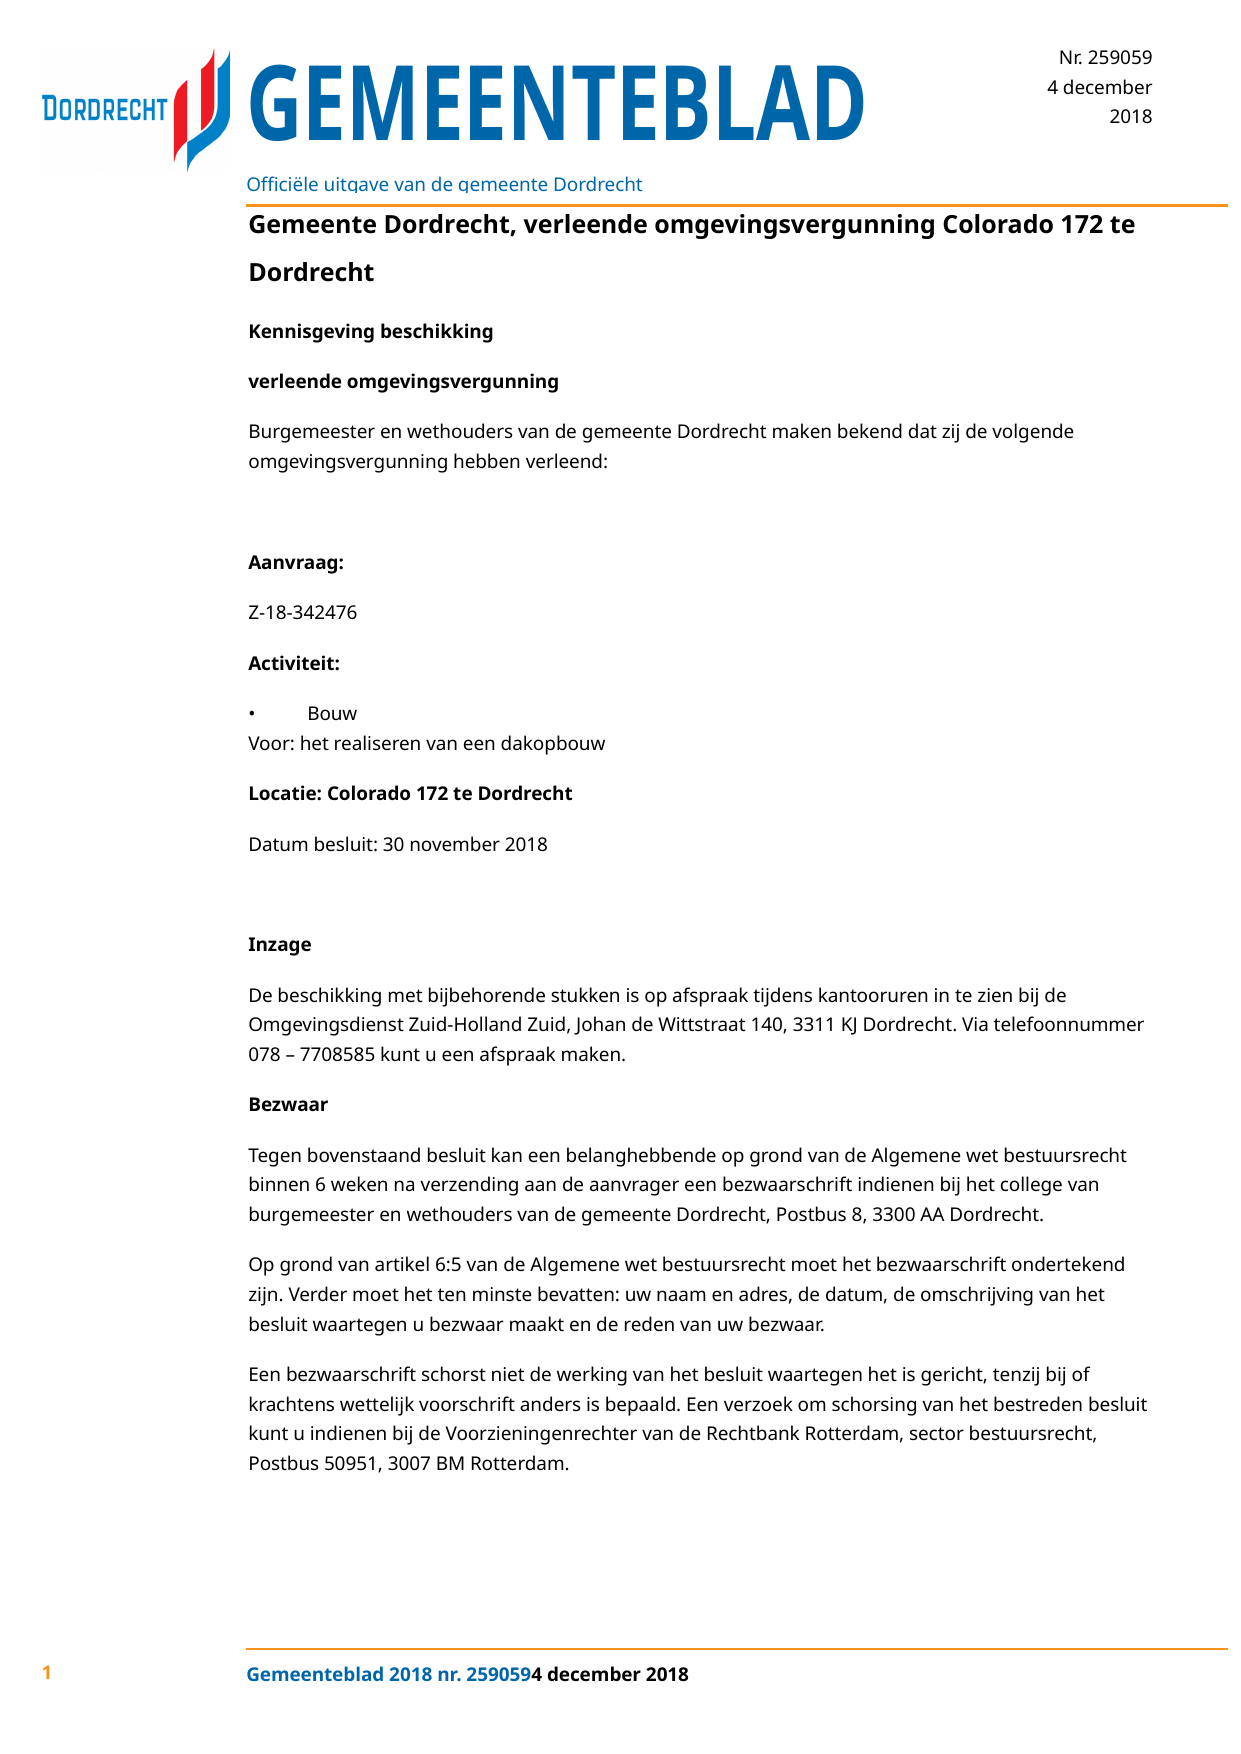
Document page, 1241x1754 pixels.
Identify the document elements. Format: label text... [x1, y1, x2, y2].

text Activiteit: [248, 650, 1152, 676]
text Datum besluit: 30 november 2018 [248, 831, 1152, 857]
text Z-18-342476 [248, 599, 1152, 625]
text De beschikking met bijbehorende stukken is op afspraak tijdens kantooruren in te zien bij de Omgevingsdienst Zuid-Holland Zuid, Johan de Wittstraat 140, 3311 KJ Dordrecht. Via telefoonnummer 078 – 7708585 kunt u een afspraak maken. [248, 982, 1152, 1067]
list Bouw [248, 700, 1152, 726]
text Locatie: Colorado 172 te Dordrecht [248, 780, 1152, 806]
text Inzage [248, 932, 1152, 957]
text Voor: het realiseren van een dakopbouw [248, 730, 1152, 756]
text verleende omgevingsvergunning [248, 368, 1152, 394]
text Bezwaar [248, 1092, 1152, 1117]
text Gemeente Dordrecht, verleende omgevingsvergunning Colorado 172 te Dordrecht [248, 207, 1152, 288]
picture [41, 47, 231, 172]
text Burgemeester en wethouders van de gemeente Dordrecht maken bekend dat zij de volgende omgevingsvergunning hebben verleend: [248, 419, 1152, 474]
text Aanvraag: [248, 549, 1152, 575]
text Kennisgeving beschikking [248, 318, 1152, 344]
text Tegen bovenstaand besluit kan een belanghebbende op grond van de Algemene wet bestuursrecht binnen 6 weken na verzending aan de aanvrager een bezwaarschrift indienen bij het college van burgemeester en wethouders van de gemeente Dordrecht, Postbus 8, 3300 AA Dordrecht. [248, 1142, 1152, 1227]
text Op grond van artikel 6:5 van de Algemene wet bestuursrecht moet het bezwaarschrift ondertekend zijn. Verder moet het ten minste bevatten: uw naam en adres, de datum, de omschrijving van het besluit waartegen u bezwaar maakt en de reden van uw bezwaar. [248, 1252, 1152, 1337]
text Een bezwaarschrift schorst niet de werking van het besluit waartegen het is gericht, tenzij bij of krachtens wettelijk voorschrift anders is bepaald. Een verzoek om schorsing van het bestreden besluit kunt u indienen bij de Voorzieningenrechter van de Rechtbank Rotterdam, sector bestuursrecht, Postbus 50951, 3007 BM Rotterdam. [248, 1361, 1152, 1476]
